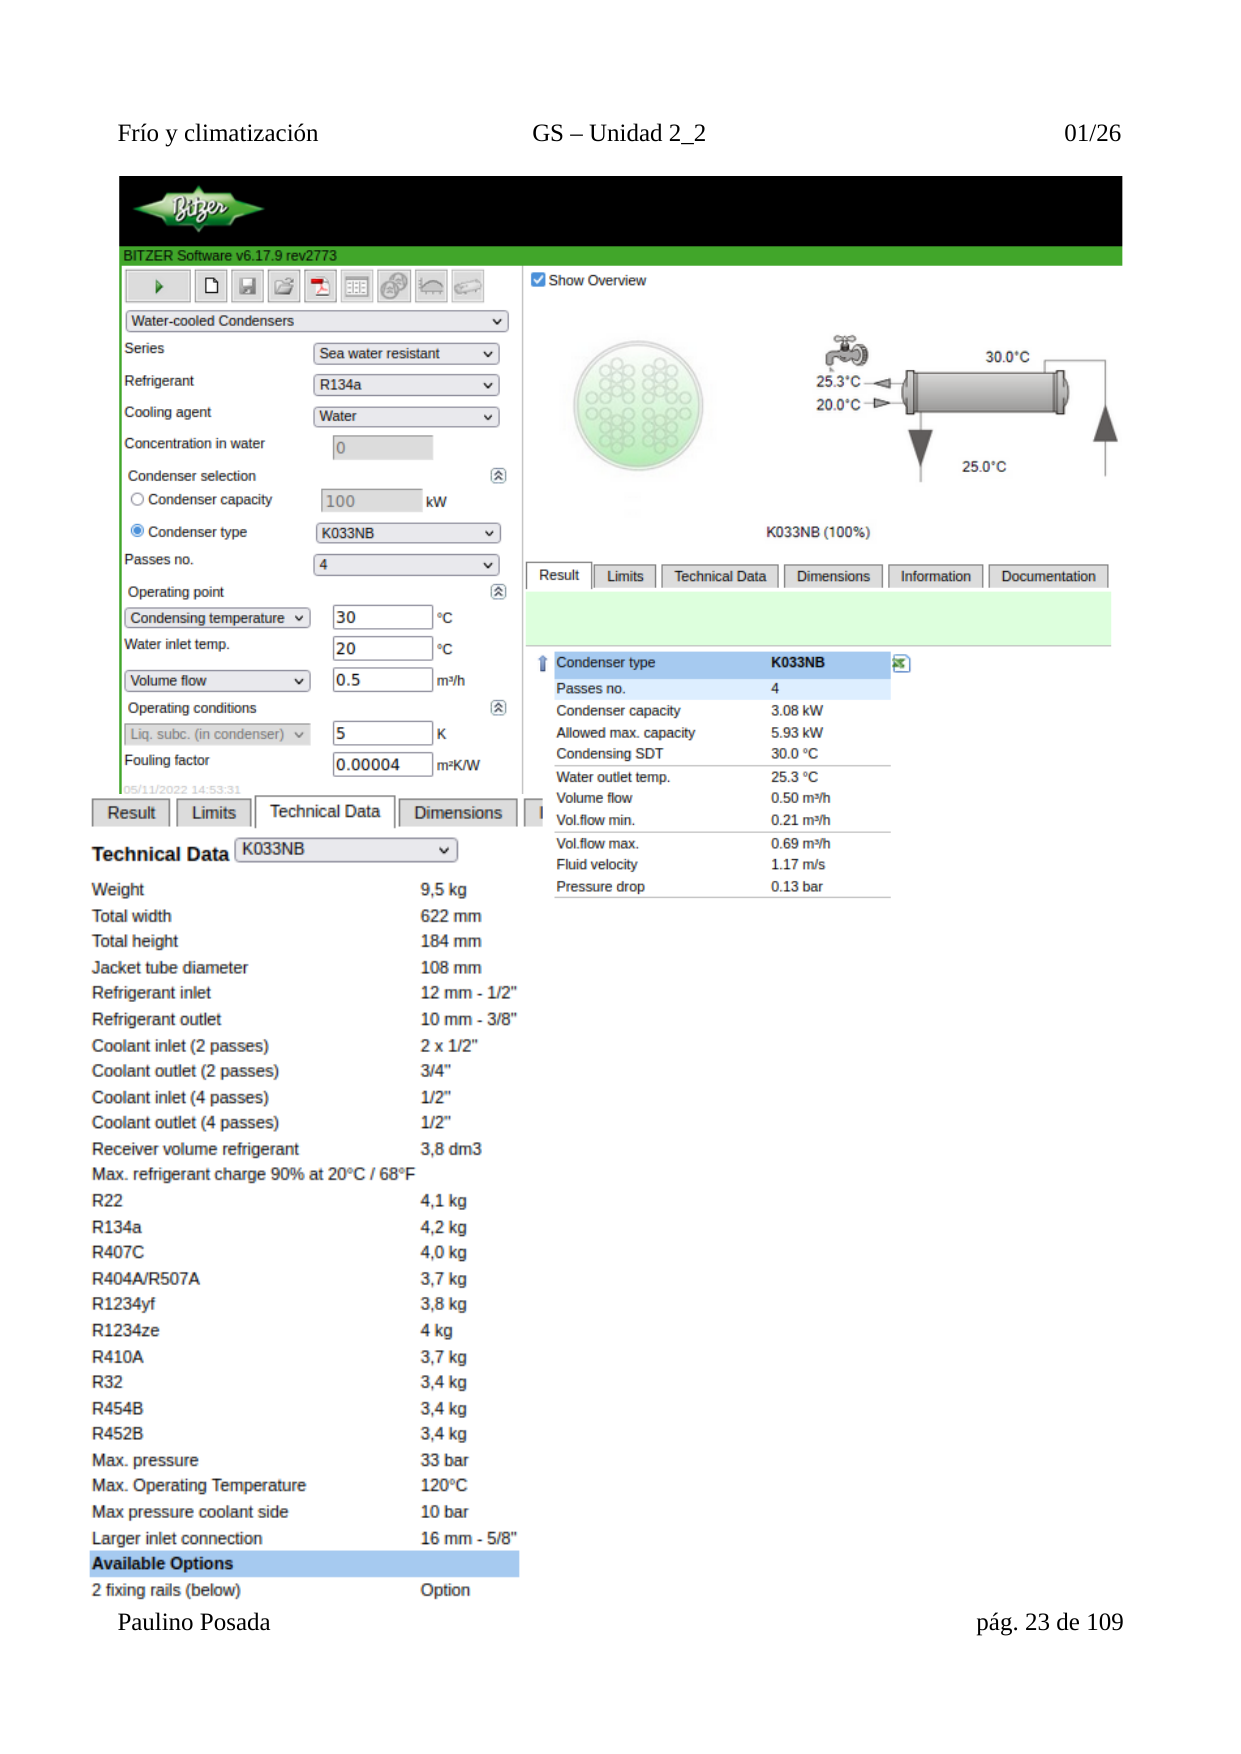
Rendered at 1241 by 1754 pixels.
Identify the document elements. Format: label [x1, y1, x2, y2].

picture [89, 176, 1123, 1604]
